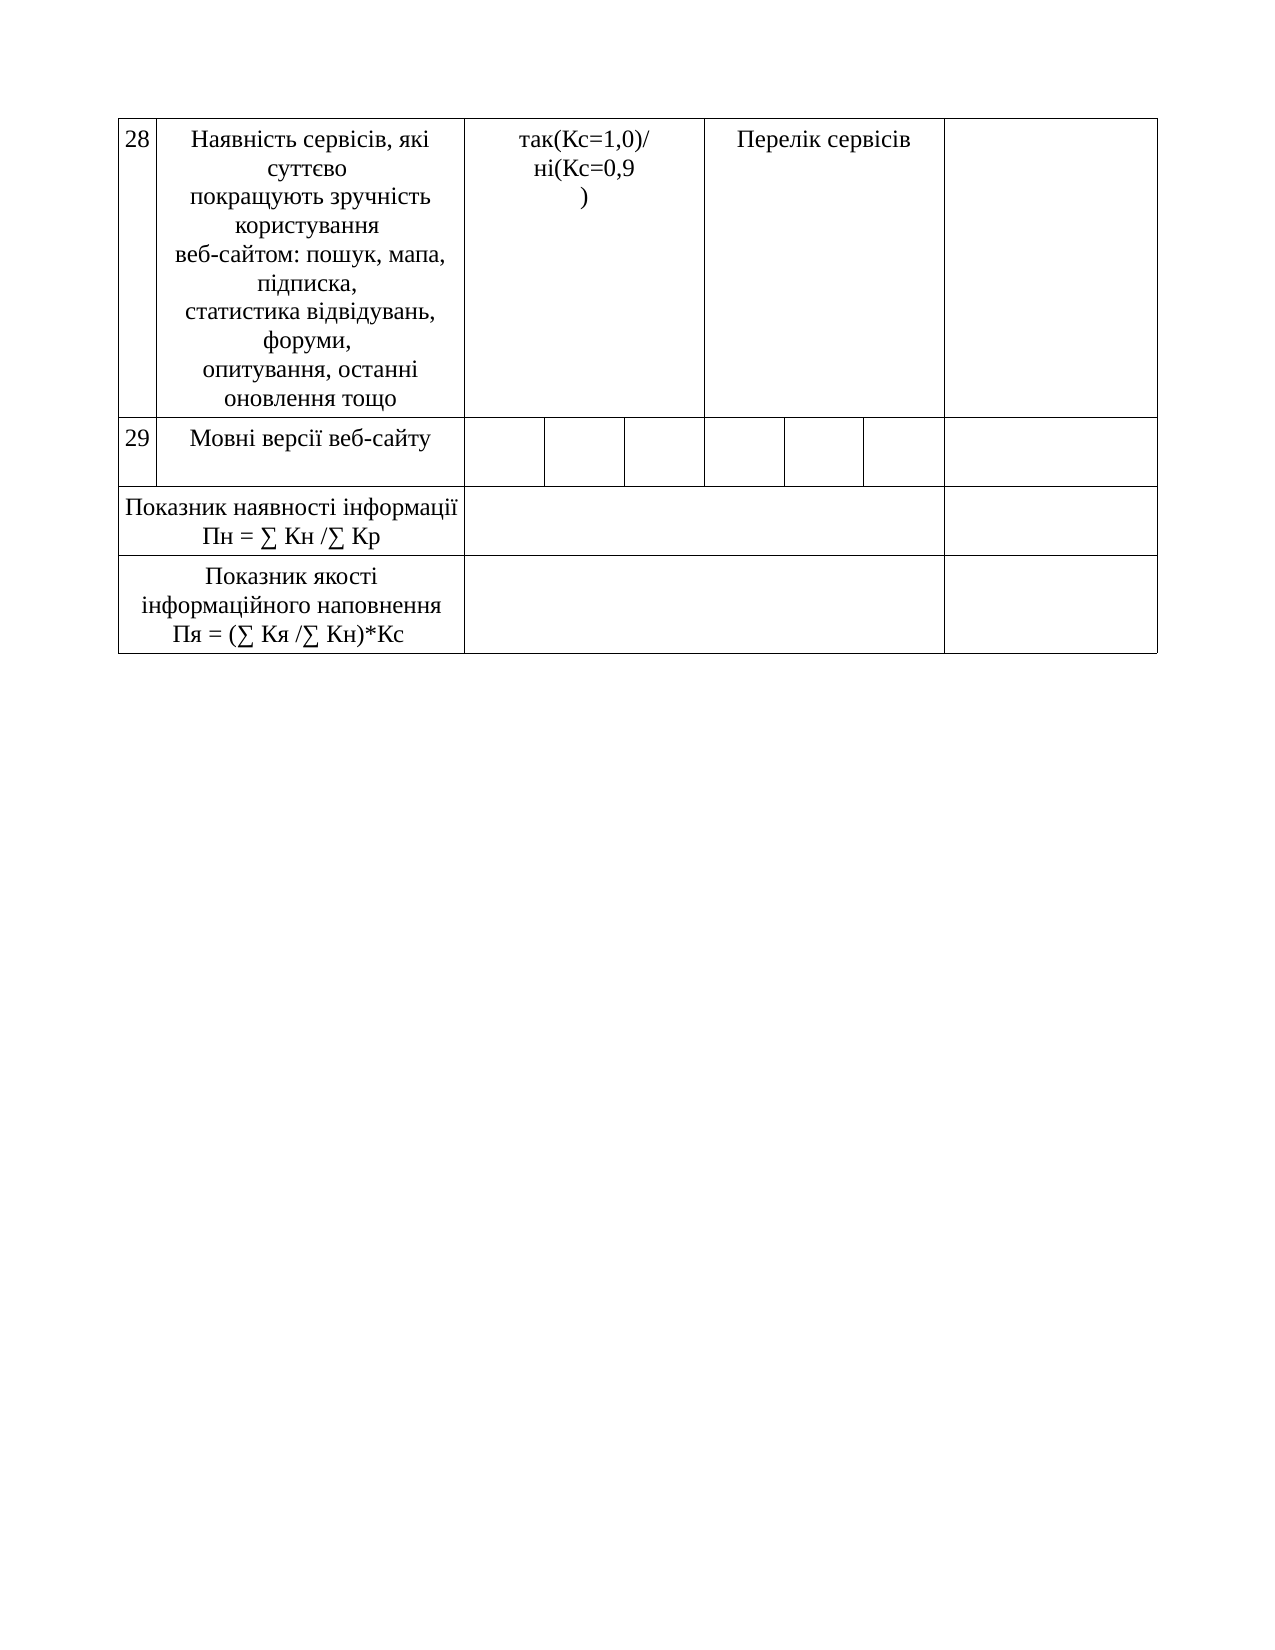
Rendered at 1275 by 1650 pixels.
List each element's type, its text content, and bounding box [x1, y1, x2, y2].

table_cell [945, 418, 1157, 486]
table_cell Показник наявності інформації Пн = ∑ Кн /∑ Кр [119, 487, 464, 555]
table_cell [465, 487, 944, 555]
table_cell [945, 119, 1157, 417]
table_cell [465, 556, 944, 653]
table_cell так(Кс=1,0)/ ні(Кс=0,9 ) [465, 119, 704, 417]
table_cell 28 [119, 119, 156, 417]
table_cell [785, 418, 863, 486]
table_cell 29 [119, 418, 156, 486]
table_cell Перелік сервісів [705, 119, 944, 417]
table_cell [945, 487, 1157, 555]
table_cell Мовні версії веб-сайту [157, 418, 464, 486]
table_cell [945, 556, 1157, 653]
table_cell [705, 418, 784, 486]
table_cell [465, 418, 544, 486]
table_cell Наявність сервісів, які суттєво покращують зручність користування веб-сайтом: пошук, мапа, підписка, статистика відвідувань, форуми, опитування, останні оновлення тощо [157, 119, 464, 417]
table_cell [625, 418, 704, 486]
table_cell [864, 418, 944, 486]
table_cell [545, 418, 624, 486]
table_cell Показник якості інформаційного наповнення Пя = (∑ Кя /∑ Кн)*Кс [119, 556, 464, 653]
